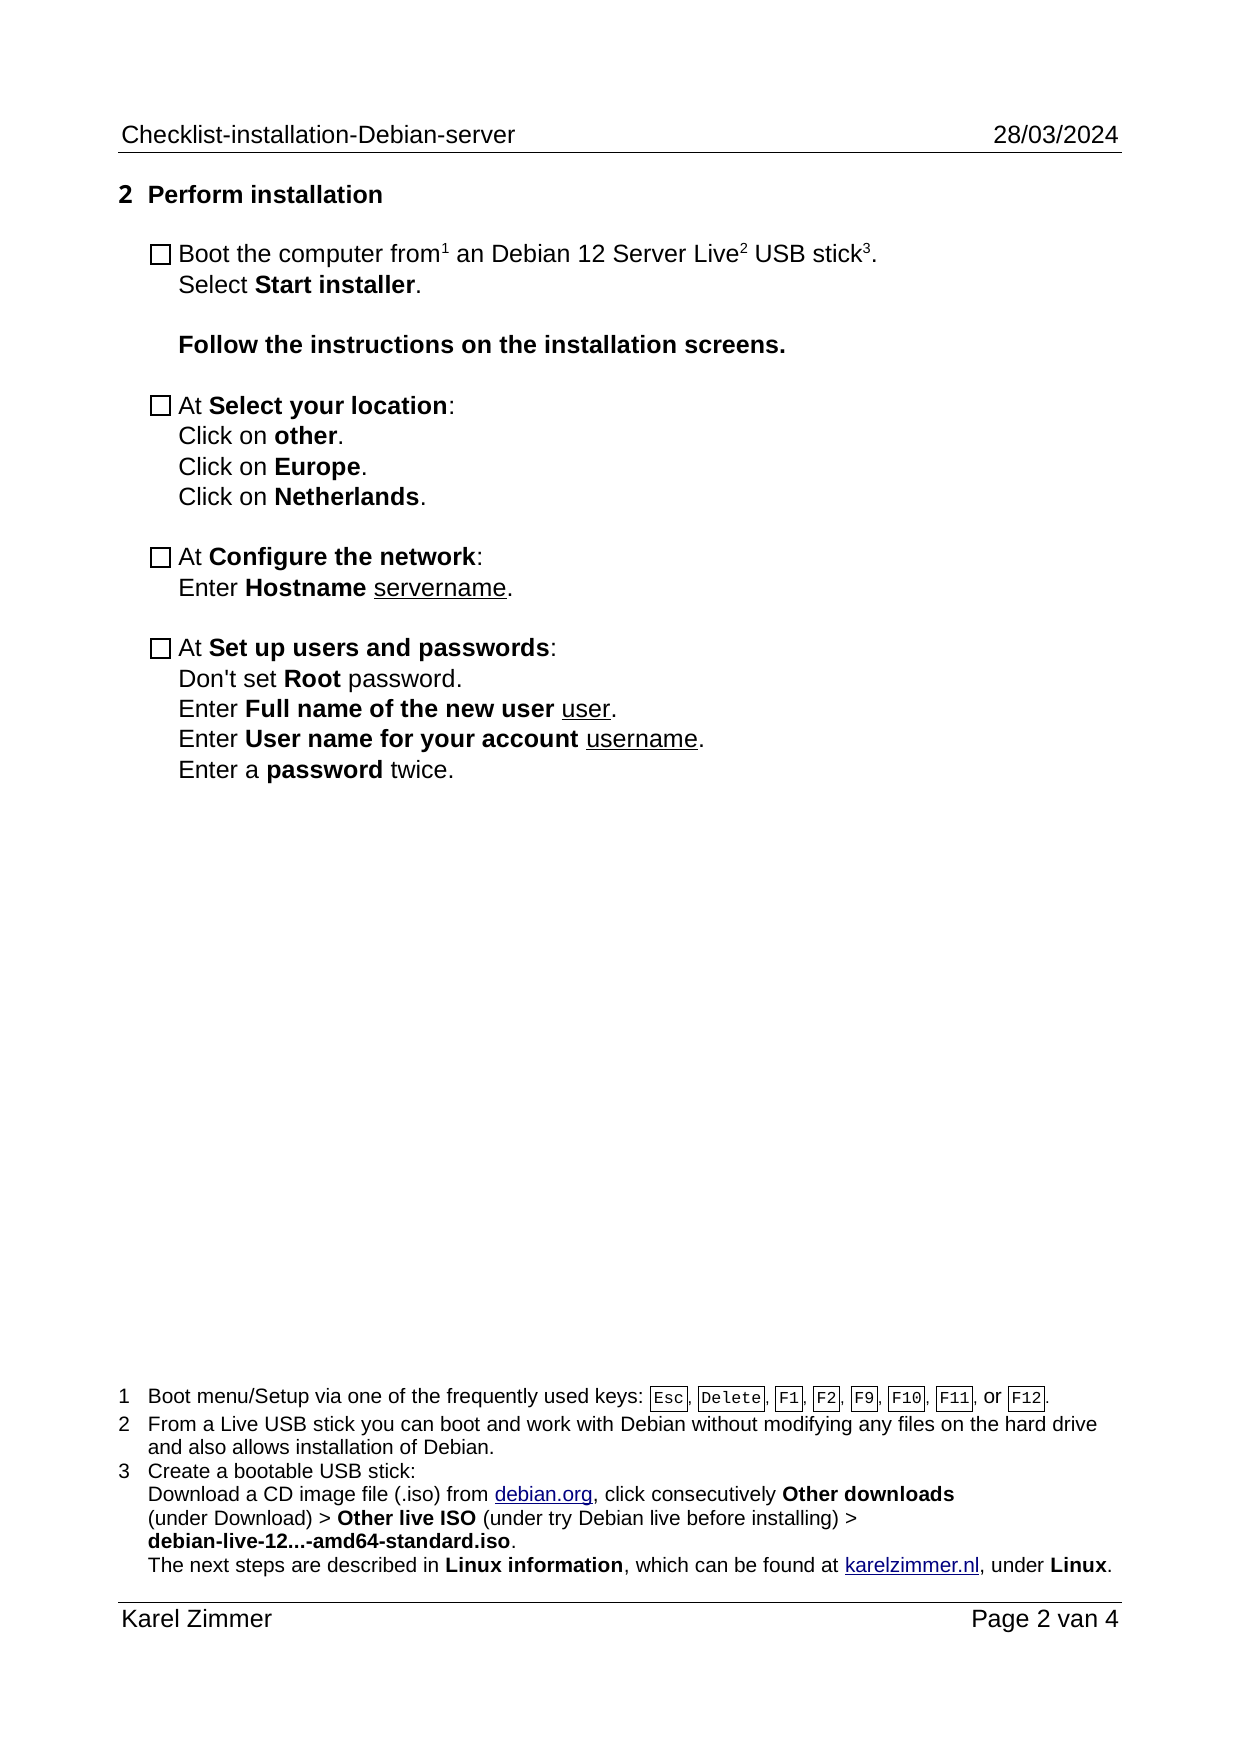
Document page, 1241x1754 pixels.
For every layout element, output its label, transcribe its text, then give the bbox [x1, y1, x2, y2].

table_cell [142, 330, 177, 360]
table_cell [124, 724, 142, 754]
table_cell [124, 754, 142, 785]
table_cell Follow the instructions on the installation screens. [177, 330, 1122, 360]
table_cell [124, 269, 142, 300]
table_cell Enter User name for your account USERname. [177, 724, 1122, 754]
table_cell Select Start installer. [177, 269, 1122, 300]
table_cell [177, 360, 1122, 391]
table_cell [142, 724, 177, 754]
table_cell Enter Hostname servername. [177, 573, 1122, 603]
table_cell [124, 633, 142, 663]
table_header Boot the computer from an Debian 12 Server Live USB stick. [177, 239, 1122, 269]
table_cell [124, 603, 142, 633]
table_cell At Select your location: [177, 391, 1122, 421]
table_cell Enter a password twice. [177, 754, 1122, 785]
table_cell [124, 451, 142, 482]
table_cell [142, 300, 177, 330]
table_cell [124, 664, 142, 694]
table_cell [124, 573, 142, 603]
list Perform installation [118, 177, 1122, 211]
table_cell [124, 421, 142, 451]
table_cell Don't set Root password. [177, 664, 1122, 694]
table_cell [142, 451, 177, 482]
table_cell [124, 360, 142, 391]
table_cell At Set up users and passwords: [177, 633, 1122, 663]
table_cell Click on Netherlands. [177, 482, 1122, 512]
table_cell [142, 512, 177, 542]
table_cell [124, 542, 142, 572]
table_cell [177, 512, 1122, 542]
table_header [142, 239, 177, 269]
table_cell [124, 330, 142, 360]
table_cell [142, 482, 177, 512]
table_cell [177, 300, 1122, 330]
table_cell Click on Europe. [177, 451, 1122, 482]
table_cell [124, 300, 142, 330]
table_cell [142, 754, 177, 785]
table_cell [142, 633, 177, 663]
table_cell Click on other. [177, 421, 1122, 451]
table_cell [142, 694, 177, 724]
table_cell At Configure the network: [177, 542, 1122, 572]
table_cell [124, 694, 142, 724]
table_cell [142, 664, 177, 694]
table_cell [124, 512, 142, 542]
table_cell [177, 603, 1122, 633]
table_cell Enter Full name of the new user USER. [177, 694, 1122, 724]
table_cell [142, 542, 177, 572]
table_cell [124, 482, 142, 512]
table_cell [142, 421, 177, 451]
table_cell [142, 269, 177, 300]
table_cell [142, 391, 177, 421]
table_header [124, 239, 142, 269]
table_cell [142, 573, 177, 603]
table_cell [142, 603, 177, 633]
table_cell [124, 391, 142, 421]
table_cell [142, 360, 177, 391]
